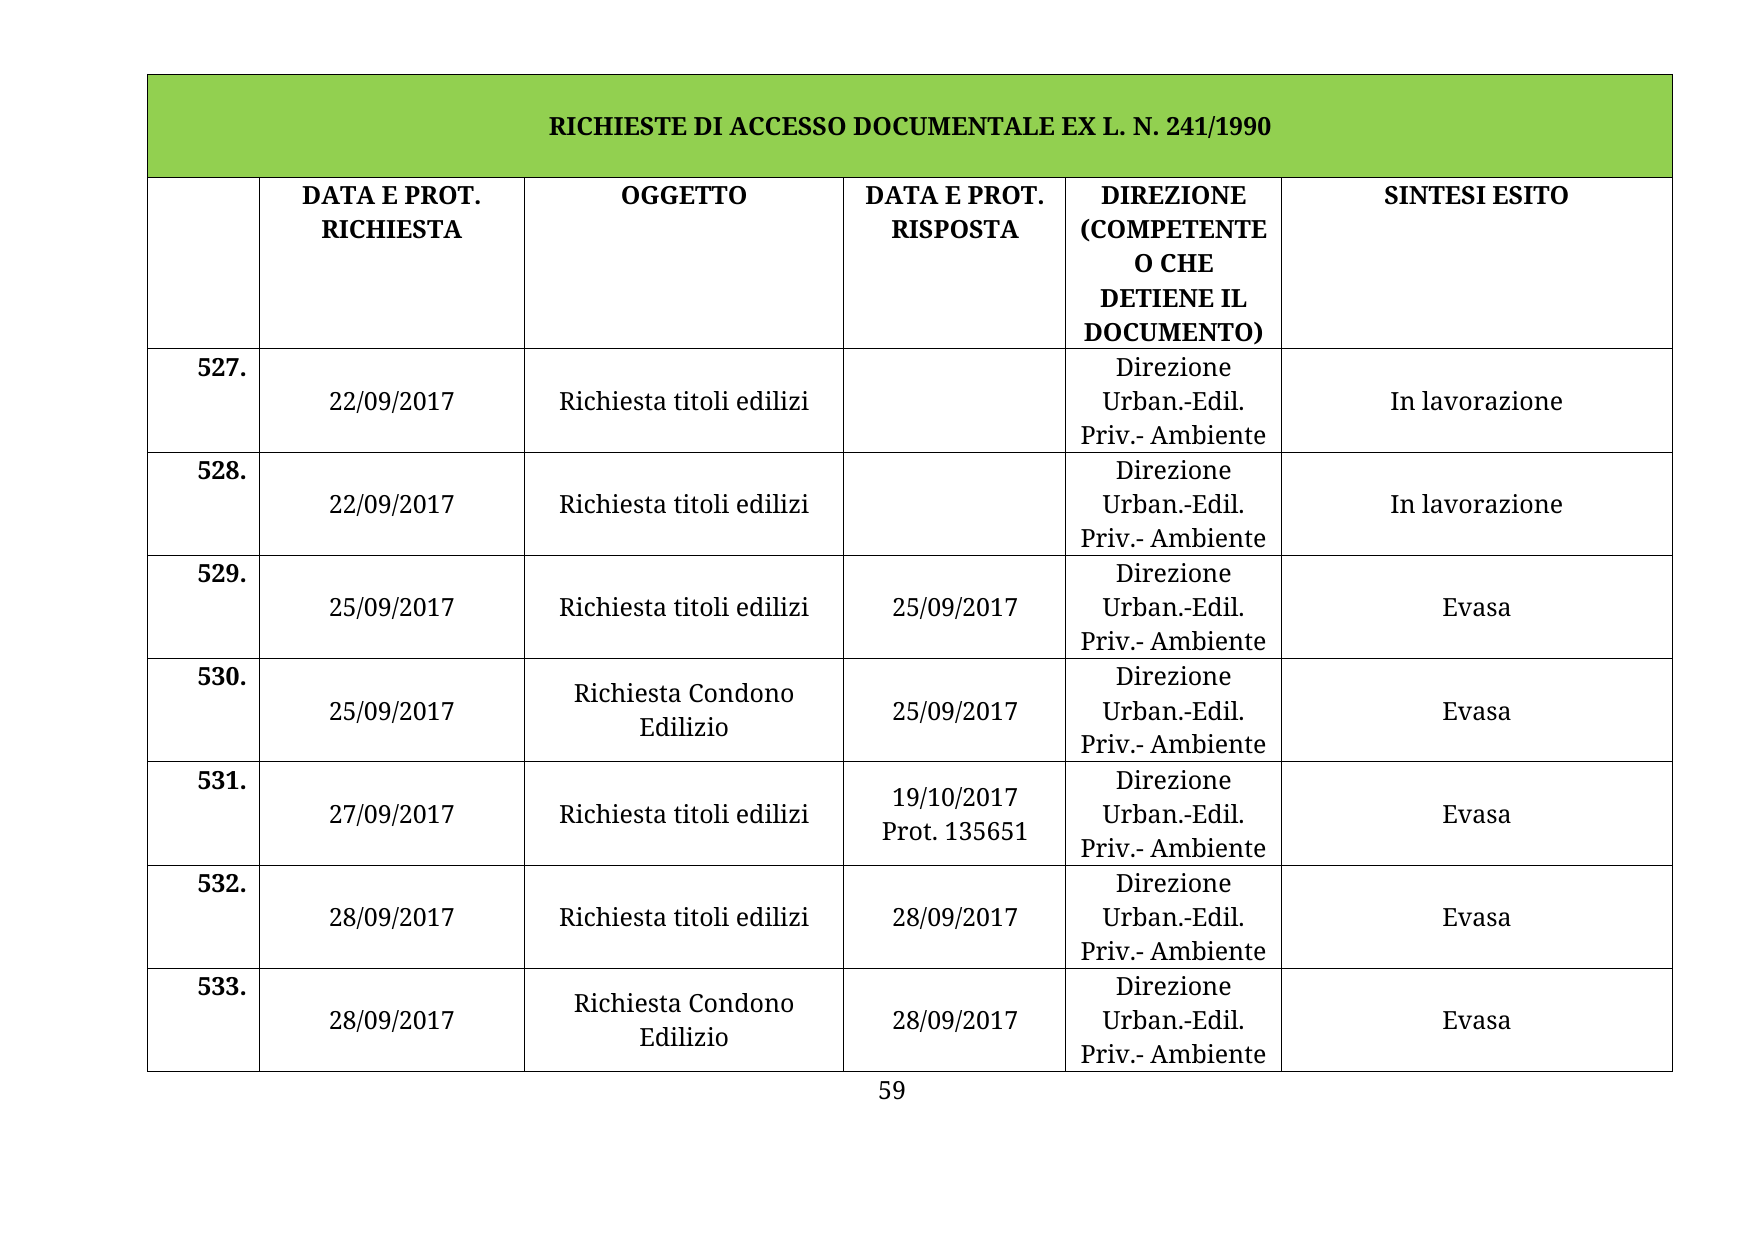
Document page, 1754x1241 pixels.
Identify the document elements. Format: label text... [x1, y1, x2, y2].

table_cell Direzione Urban.-Edil. Priv.- Ambiente [1066, 762, 1281, 864]
table_cell Direzione Urban.-Edil. Priv.- Ambiente [1066, 349, 1281, 452]
table_cell [148, 556, 259, 658]
table_cell 27/09/2017 [260, 762, 524, 864]
table_cell 25/09/2017 [260, 659, 524, 761]
table_cell 22/09/2017 [260, 453, 524, 555]
table_header RICHIESTE DI ACCESSO DOCUMENTALE EX L. N. 241/1990 [148, 75, 1672, 177]
table_cell [148, 453, 259, 555]
table_cell Direzione Urban.-Edil. Priv.- Ambiente [1066, 453, 1281, 555]
table_cell Direzione Urban.-Edil. Priv.- Ambiente [1066, 969, 1281, 1071]
table_cell [148, 762, 259, 864]
table_cell 25/09/2017 [260, 556, 524, 658]
table_cell SINTESI ESITO [1282, 178, 1672, 348]
table_cell In lavorazione [1282, 349, 1672, 452]
table_cell Evasa [1282, 556, 1672, 658]
table_cell 28/09/2017 [260, 969, 524, 1071]
table_cell 28/09/2017 [844, 866, 1065, 968]
table_cell Direzione Urban.-Edil. Priv.- Ambiente [1066, 556, 1281, 658]
table_cell Direzione Urban.-Edil. Priv.- Ambiente [1066, 659, 1281, 761]
table_cell Richiesta titoli edilizi [525, 349, 843, 452]
table_cell 25/09/2017 [844, 556, 1065, 658]
table_cell 28/09/2017 [260, 866, 524, 968]
table_cell DATA E PROT. RISPOSTA [844, 178, 1065, 348]
table_cell Richiesta titoli edilizi [525, 866, 843, 968]
table_cell In lavorazione [1282, 453, 1672, 555]
table_cell Richiesta titoli edilizi [525, 762, 843, 864]
table_cell Richiesta titoli edilizi [525, 556, 843, 658]
table_cell Evasa [1282, 762, 1672, 864]
table_cell Direzione Urban.-Edil. Priv.- Ambiente [1066, 866, 1281, 968]
table_cell DATA E PROT. RICHIESTA [260, 178, 524, 348]
table_cell Richiesta titoli edilizi [525, 453, 843, 555]
table_cell Evasa [1282, 866, 1672, 968]
table_cell 25/09/2017 [844, 659, 1065, 761]
table_cell [148, 866, 259, 968]
table_cell DIREZIONE (COMPETENTE O CHE DETIENE IL DOCUMENTO) [1066, 178, 1281, 348]
table_cell [148, 349, 259, 452]
table_cell [148, 969, 259, 1071]
table_cell 22/09/2017 [260, 349, 524, 452]
table_cell Evasa [1282, 659, 1672, 761]
table_cell [148, 659, 259, 761]
table_cell [844, 349, 1065, 452]
table_cell OGGETTO [525, 178, 843, 348]
table_cell Evasa [1282, 969, 1672, 1071]
table_cell Richiesta Condono Edilizio [525, 969, 843, 1071]
table_cell Richiesta Condono Edilizio [525, 659, 843, 761]
table_cell 19/10/2017 Prot. 135651 [844, 762, 1065, 864]
table_cell [148, 178, 259, 348]
table_cell 28/09/2017 [844, 969, 1065, 1071]
table_cell [844, 453, 1065, 555]
